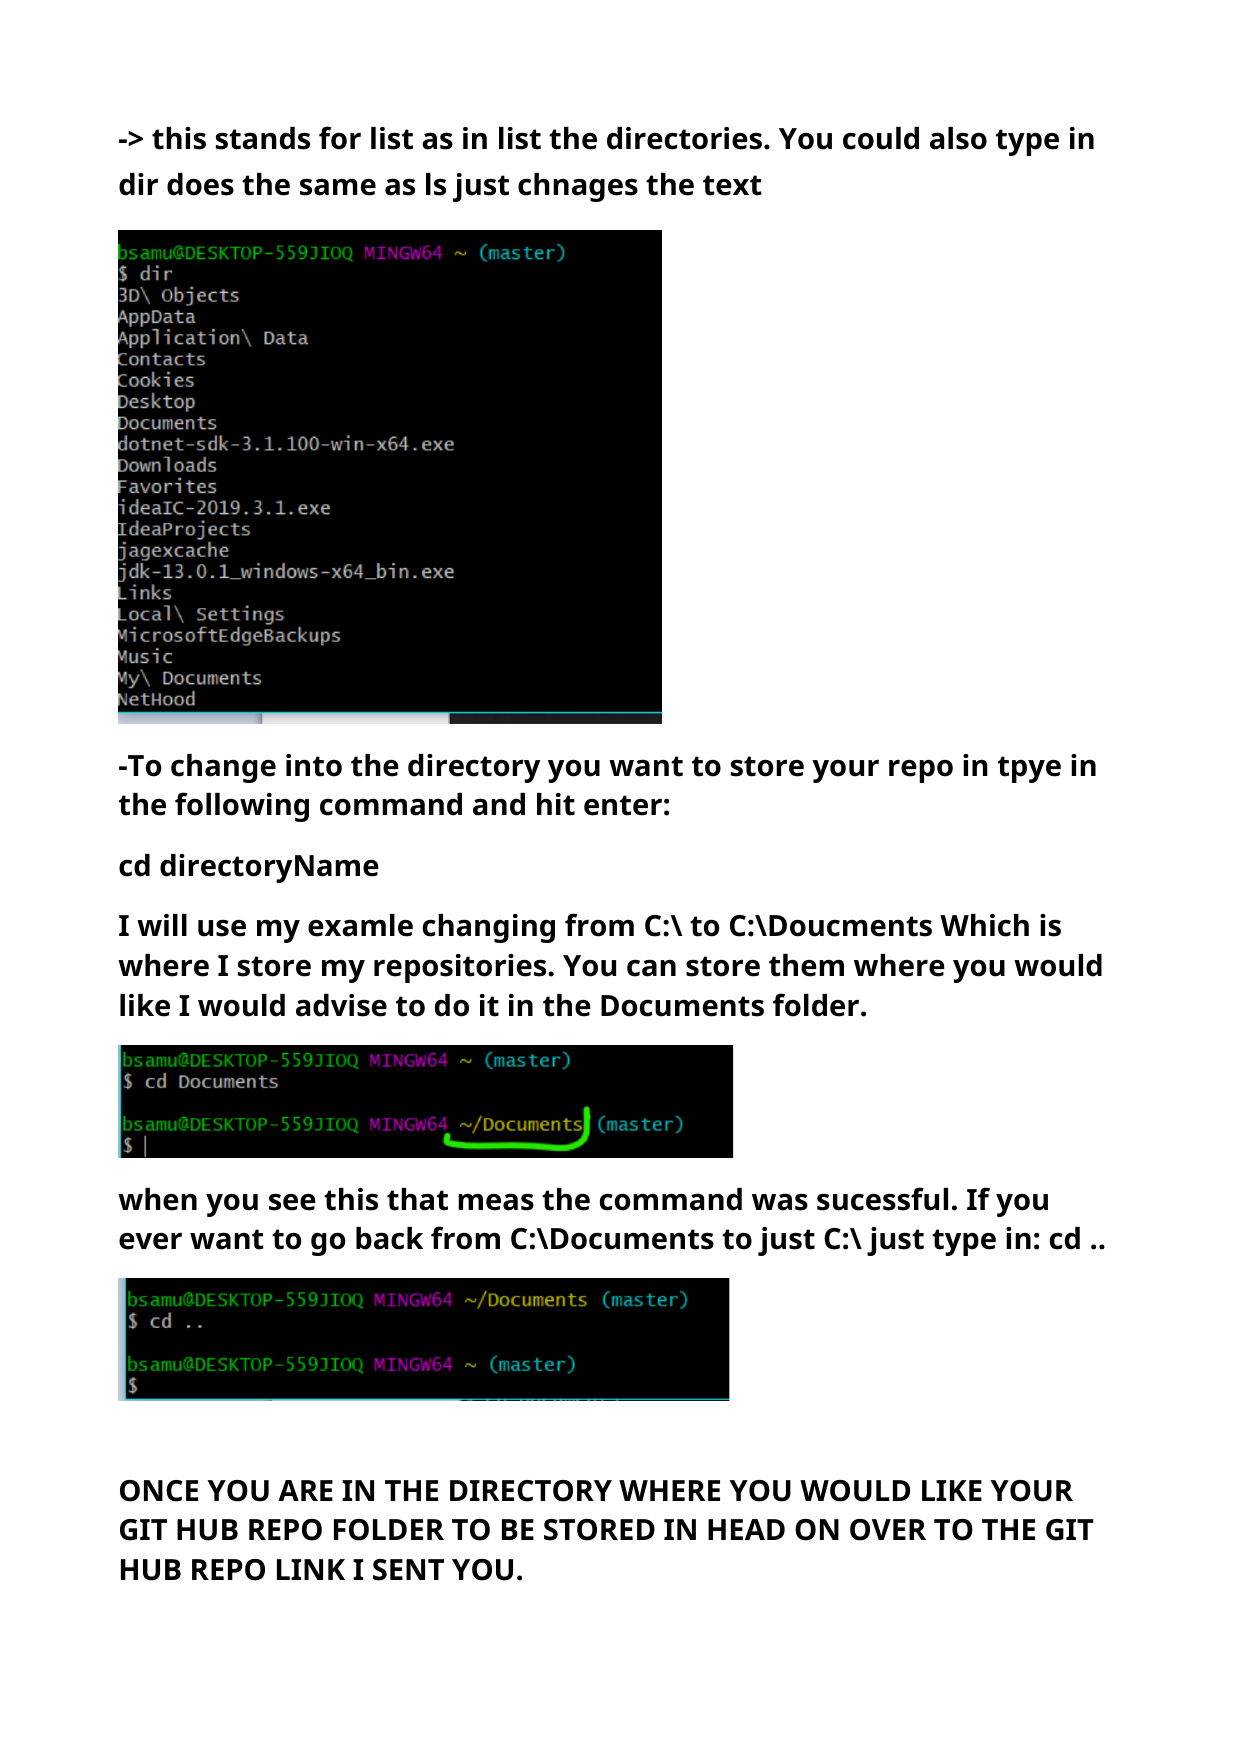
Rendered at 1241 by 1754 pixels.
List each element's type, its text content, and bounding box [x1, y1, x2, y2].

text cd directoryName [118, 845, 1122, 885]
text -To change into the directory you want to store your repo in tpye in the following command and hit enter: [118, 745, 1122, 824]
text I will use my examle changing from C:\ to C:\Doucments Which is where I store my repositories. You can store them where you would like I would advise to do it in the Documents folder. [118, 906, 1122, 1024]
text ONCE YOU ARE IN THE DIRECTORY WHERE YOU WOULD LIKE YOUR GIT HUB REPO FOLDER TO BE STORED IN HEAD ON OVER TO THE GIT HUB REPO LINK I SENT YOU. [118, 1470, 1122, 1589]
text -> this stands for list as in list the directories. You could also type in dir does the same as ls just chnages the text [118, 118, 1122, 203]
text when you see this that meas the command was sucessful. If you ever want to go back from C:\Documents to just C:\ just type in: cd .. [118, 1179, 1122, 1258]
